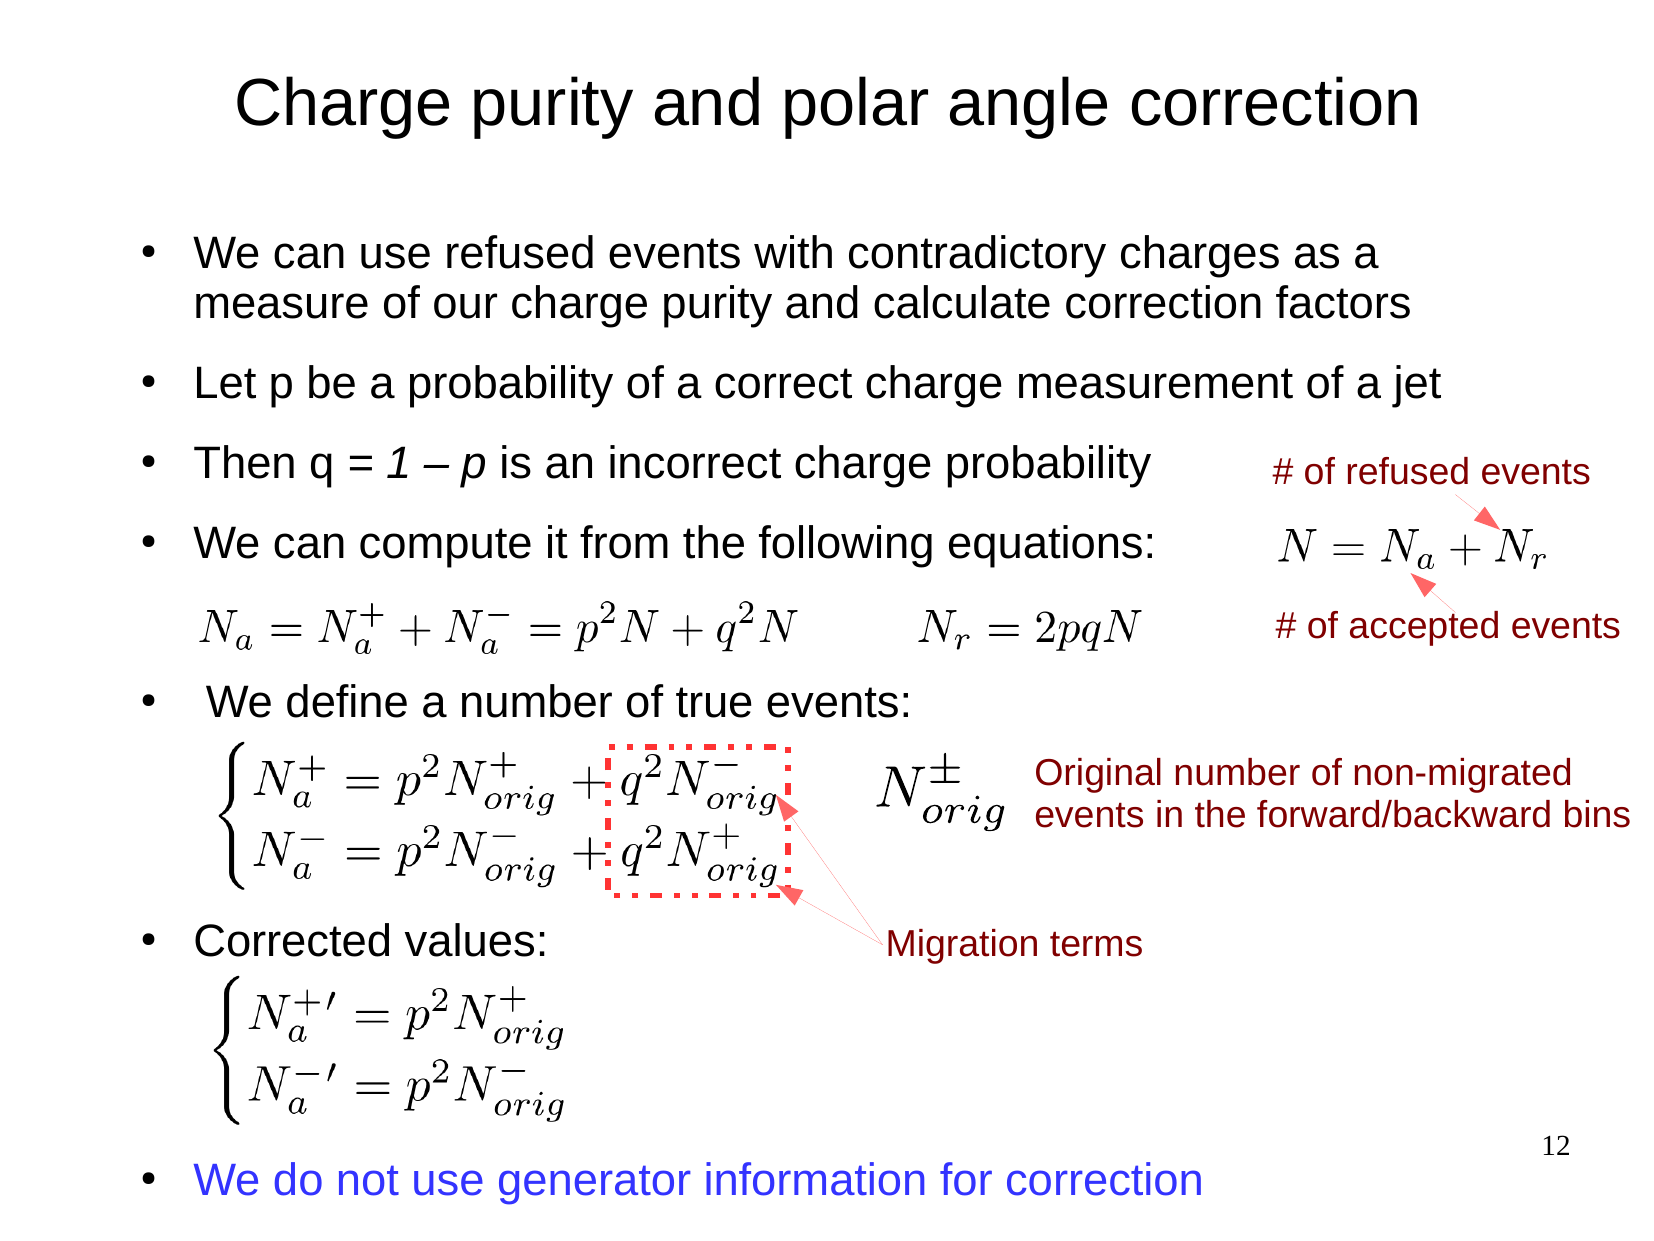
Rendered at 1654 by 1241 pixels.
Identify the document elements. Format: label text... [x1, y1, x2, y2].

list We can use refused events with contradictory charges as a measure of our charge purity and calculate correction factors Let p be a probability of a correct charge measurement of a jet Then q = 1 – p is an incorrect charge probability We can compute it from the following equations: We define a number of true events: Corrected values: We do not use generator information for correction [123, 227, 1568, 1216]
text_box Migration terms [870, 914, 1159, 972]
title Charge purity and polar angle correction [85, 52, 1571, 153]
picture [918, 610, 1142, 651]
picture [1278, 529, 1546, 569]
picture [199, 601, 798, 654]
text_box [873, 752, 1007, 832]
text_box # of accepted events [1260, 597, 1636, 655]
text_box # of refused events [1257, 443, 1606, 501]
picture [213, 975, 564, 1125]
text_box Original number of non-migrated events in the forward/backward bins [1019, 744, 1647, 844]
